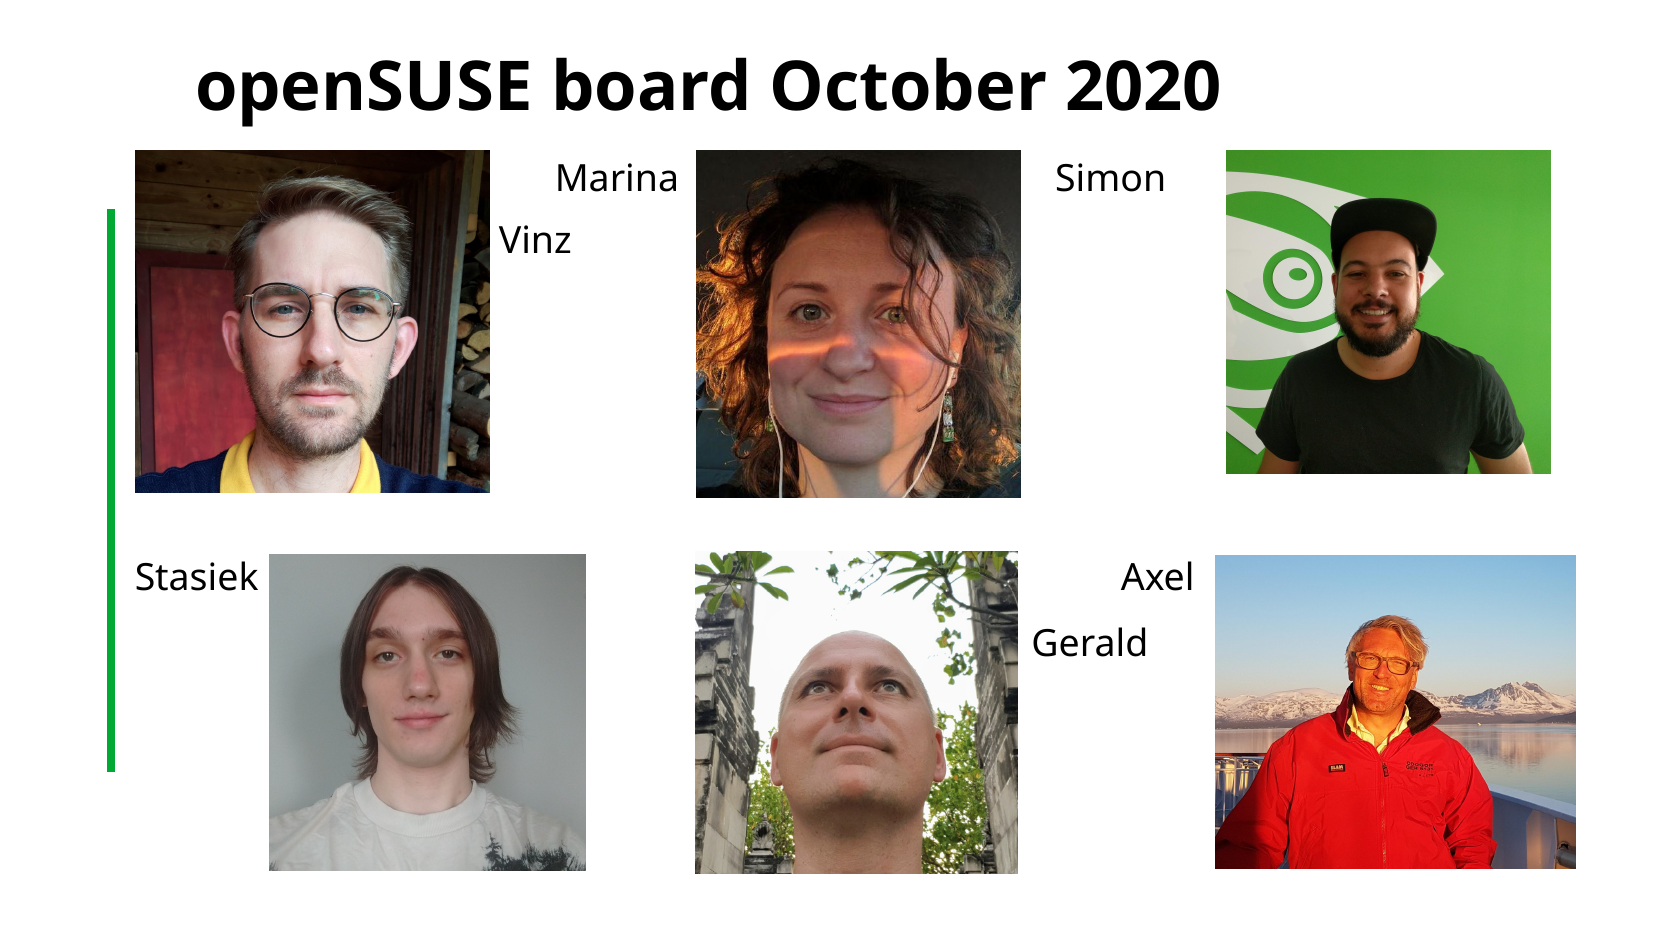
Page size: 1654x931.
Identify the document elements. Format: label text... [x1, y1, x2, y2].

picture [1215, 555, 1576, 869]
text_box Stasiek [120, 542, 291, 606]
title openSUSE board October 2020 [195, 6, 1621, 162]
text_box Axel [1106, 542, 1246, 603]
picture [135, 150, 490, 493]
picture [695, 551, 1018, 874]
picture [269, 554, 586, 871]
text_box Marina [540, 144, 700, 207]
picture [696, 150, 1021, 498]
picture [1226, 150, 1551, 474]
text_box Simon [1040, 144, 1201, 207]
text_box Gerald [1018, 608, 1167, 671]
text_box Vinz [490, 206, 631, 269]
